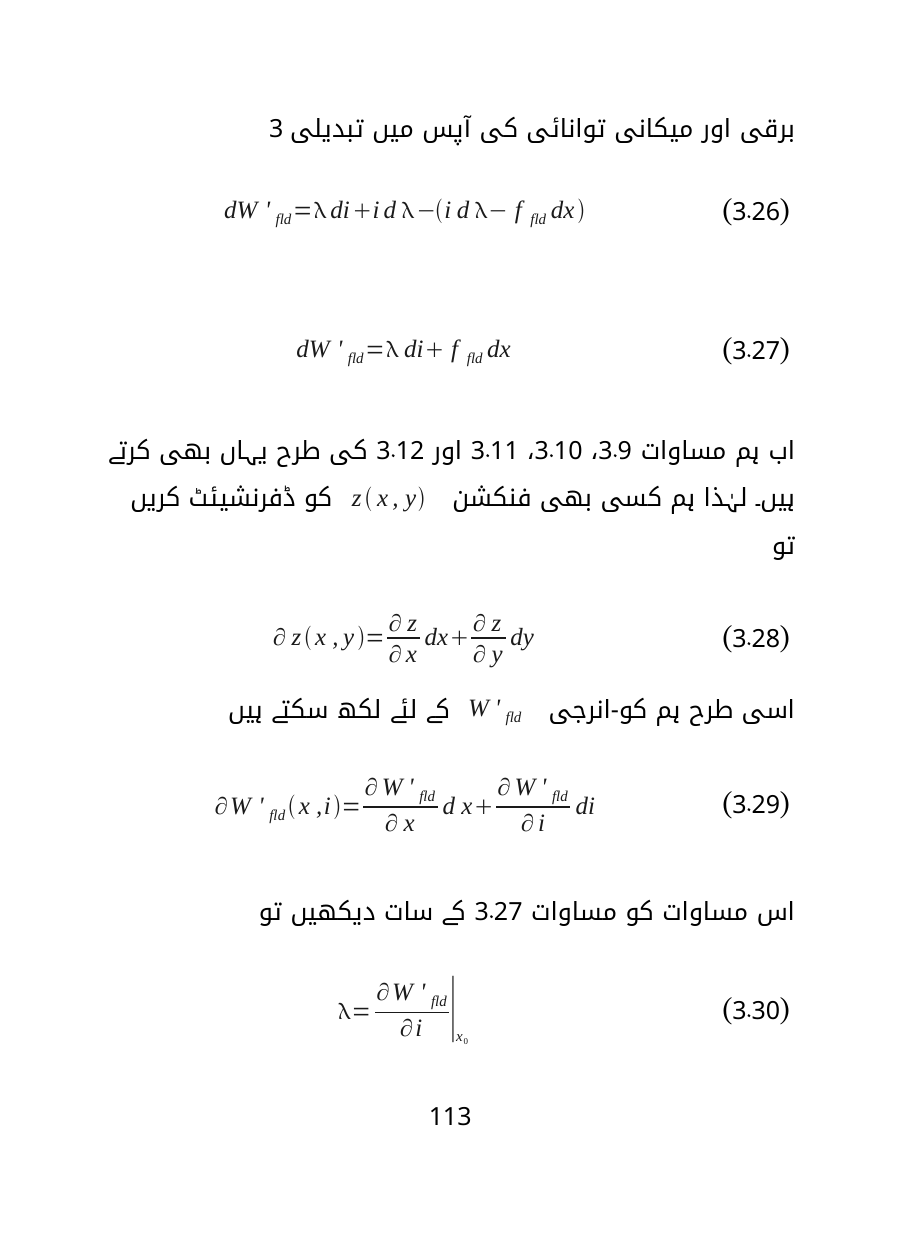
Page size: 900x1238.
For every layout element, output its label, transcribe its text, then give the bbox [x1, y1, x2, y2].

text اب ہم مساوات 3.9، 3.10، 3.11 اور 3.12 کی طرح یہاں بھی کرتے ہیں۔ لہٰذا ہم کسی بھی فنکشن کو ڈفرنشیئٹ کریں تو [105, 427, 795, 569]
table_header [105, 970, 692, 1065]
table_header [105, 322, 694, 393]
table_header (3.29) [695, 768, 795, 854]
table_header (3.30) [693, 970, 795, 1065]
table_header (3.26) [695, 183, 795, 254]
table_header [105, 183, 695, 254]
table_header (3.27) [694, 322, 795, 393]
text اس مساوات کو مساوات 3.27 کے سات دیکھیں تو [105, 888, 795, 936]
text اسی طرح ہم کو-انرجی کے لئے لکھ سکتے ہیں [105, 686, 795, 734]
table_header [105, 768, 695, 854]
table_header [105, 604, 692, 686]
table_header (3.28) [693, 604, 795, 686]
